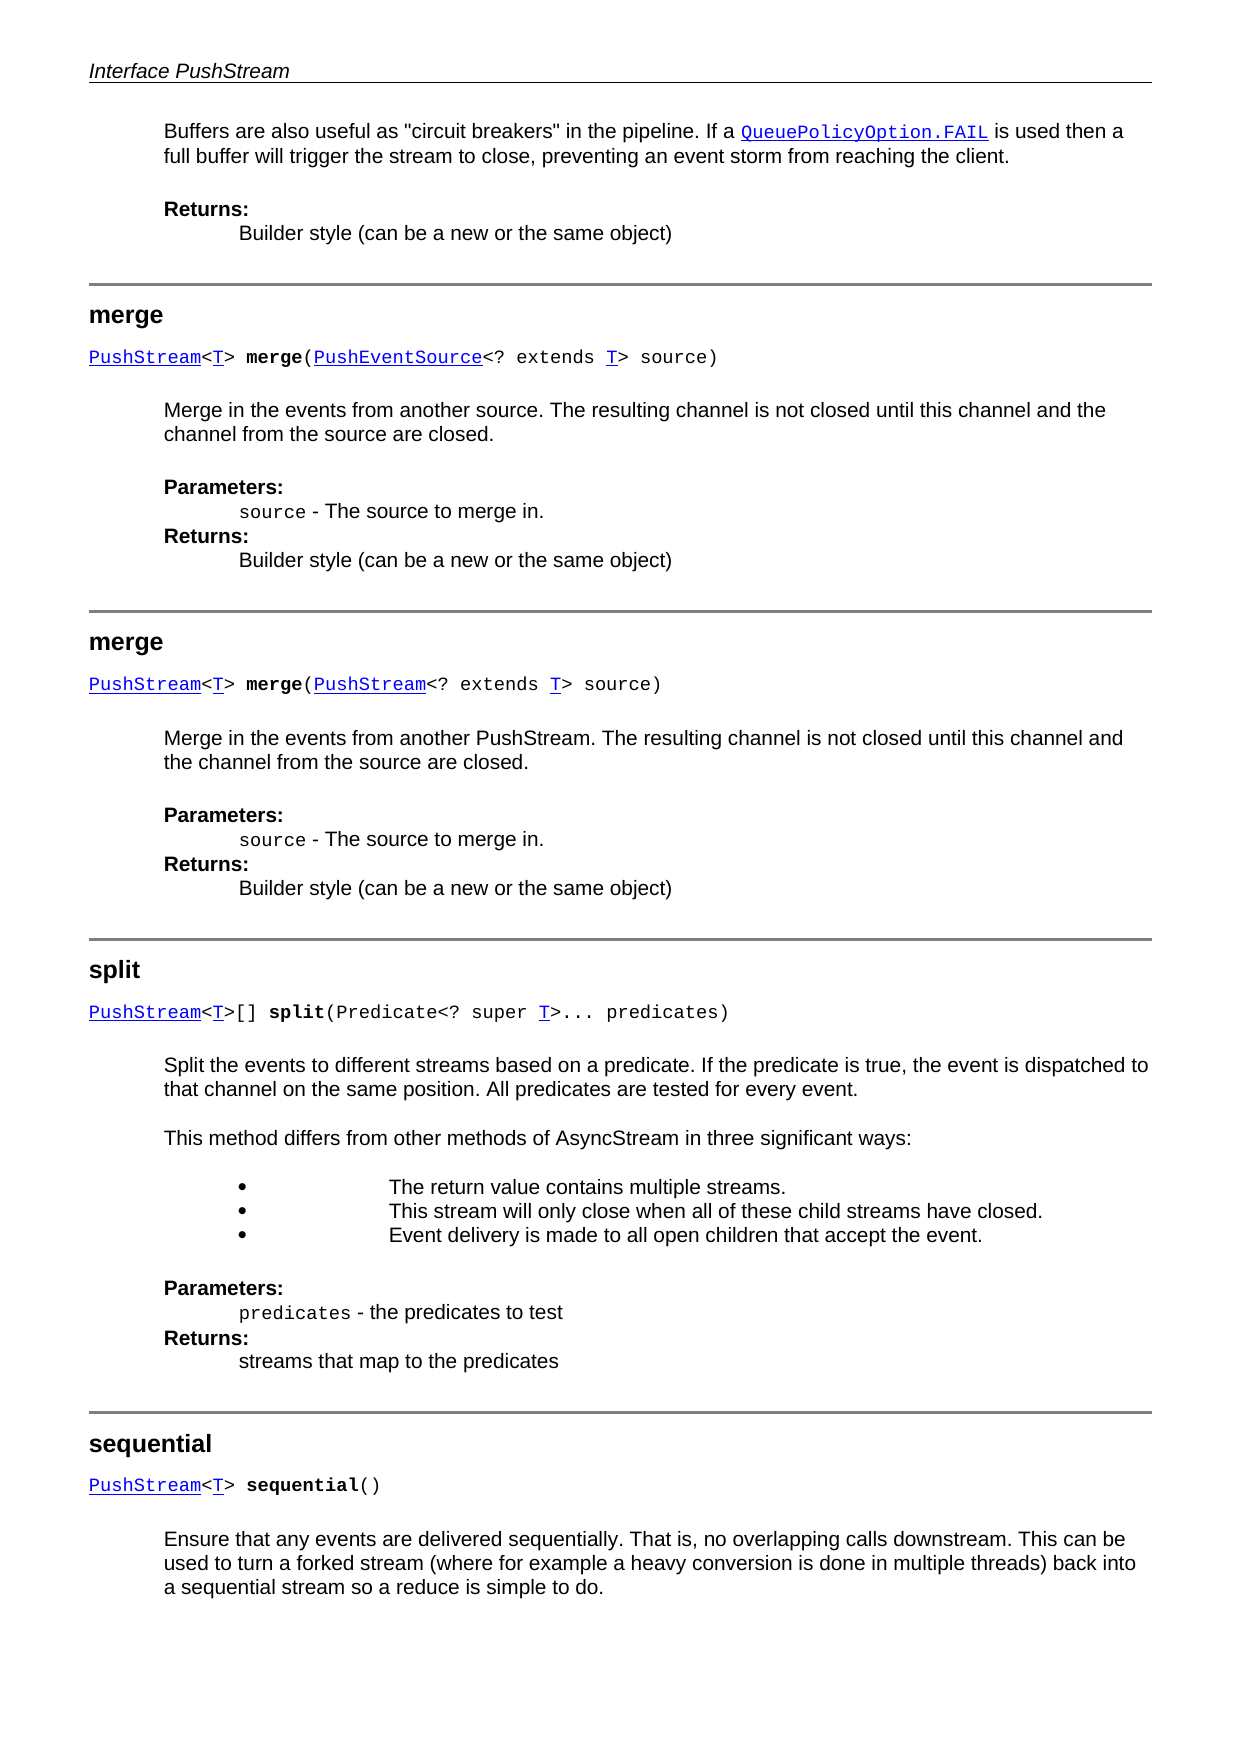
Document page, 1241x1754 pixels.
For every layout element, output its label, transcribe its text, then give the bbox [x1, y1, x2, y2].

text source - The source to merge in. [238, 827, 1152, 852]
text Merge in the events from another source. The resulting channel is not closed until this channel and the channel from the source are closed. [163, 398, 1152, 446]
text streams that map to the predicates [238, 1349, 1152, 1373]
text Split the events to different streams based on a predicate. If the predicate is true, the event is dispatched to that channel on the same position. All predicates are tested for every event. [163, 1053, 1152, 1101]
text Ensure that any events are delivered sequentially. That is, no overlapping calls downstream. This can be used to turn a forked stream (where for example a heavy conversion is done in multiple threads) back into a sequential stream so a reduce is simple to do. [163, 1527, 1152, 1598]
text predicates - the predicates to test [238, 1300, 1152, 1325]
text Returns: [163, 852, 1152, 876]
text PushStream<T> sequential() [88, 1476, 1152, 1497]
list The return value contains multiple streams. [238, 1175, 1152, 1199]
text Builder style (can be a new or the same object) [238, 221, 1152, 245]
text Merge in the events from another PushStream. The resulting channel is not closed until this channel and the channel from the source are closed. [163, 726, 1152, 773]
text source - The source to merge in. [238, 499, 1152, 524]
text Parameters: [163, 803, 1152, 827]
text Builder style (can be a new or the same object) [238, 548, 1152, 572]
text Parameters: [163, 475, 1152, 499]
text Returns: [163, 524, 1152, 548]
text Builder style (can be a new or the same object) [238, 876, 1152, 900]
list This stream will only close when all of these child streams have closed. [238, 1199, 1152, 1223]
text PushStream<T> merge(PushStream<? extends T> source) [88, 675, 1152, 696]
text PushStream<T> merge(PushEventSource<? extends T> source) [88, 348, 1152, 369]
text This method differs from other methods of AsyncStream in three significant ways: [163, 1126, 1152, 1150]
text Buffers are also useful as "circuit breakers" in the pipeline. If a QueuePolicyOption.FAIL is used then a full buffer will trigger the stream to close, preventing an event storm from reaching the client. [163, 118, 1152, 168]
text Returns: [163, 1325, 1152, 1349]
text PushStream<T>[] split(Predicate<? super T>... predicates) [88, 1003, 1152, 1024]
text Returns: [163, 197, 1152, 221]
list Event delivery is made to all open children that accept the event. [238, 1223, 1152, 1247]
text Parameters: [163, 1276, 1152, 1300]
